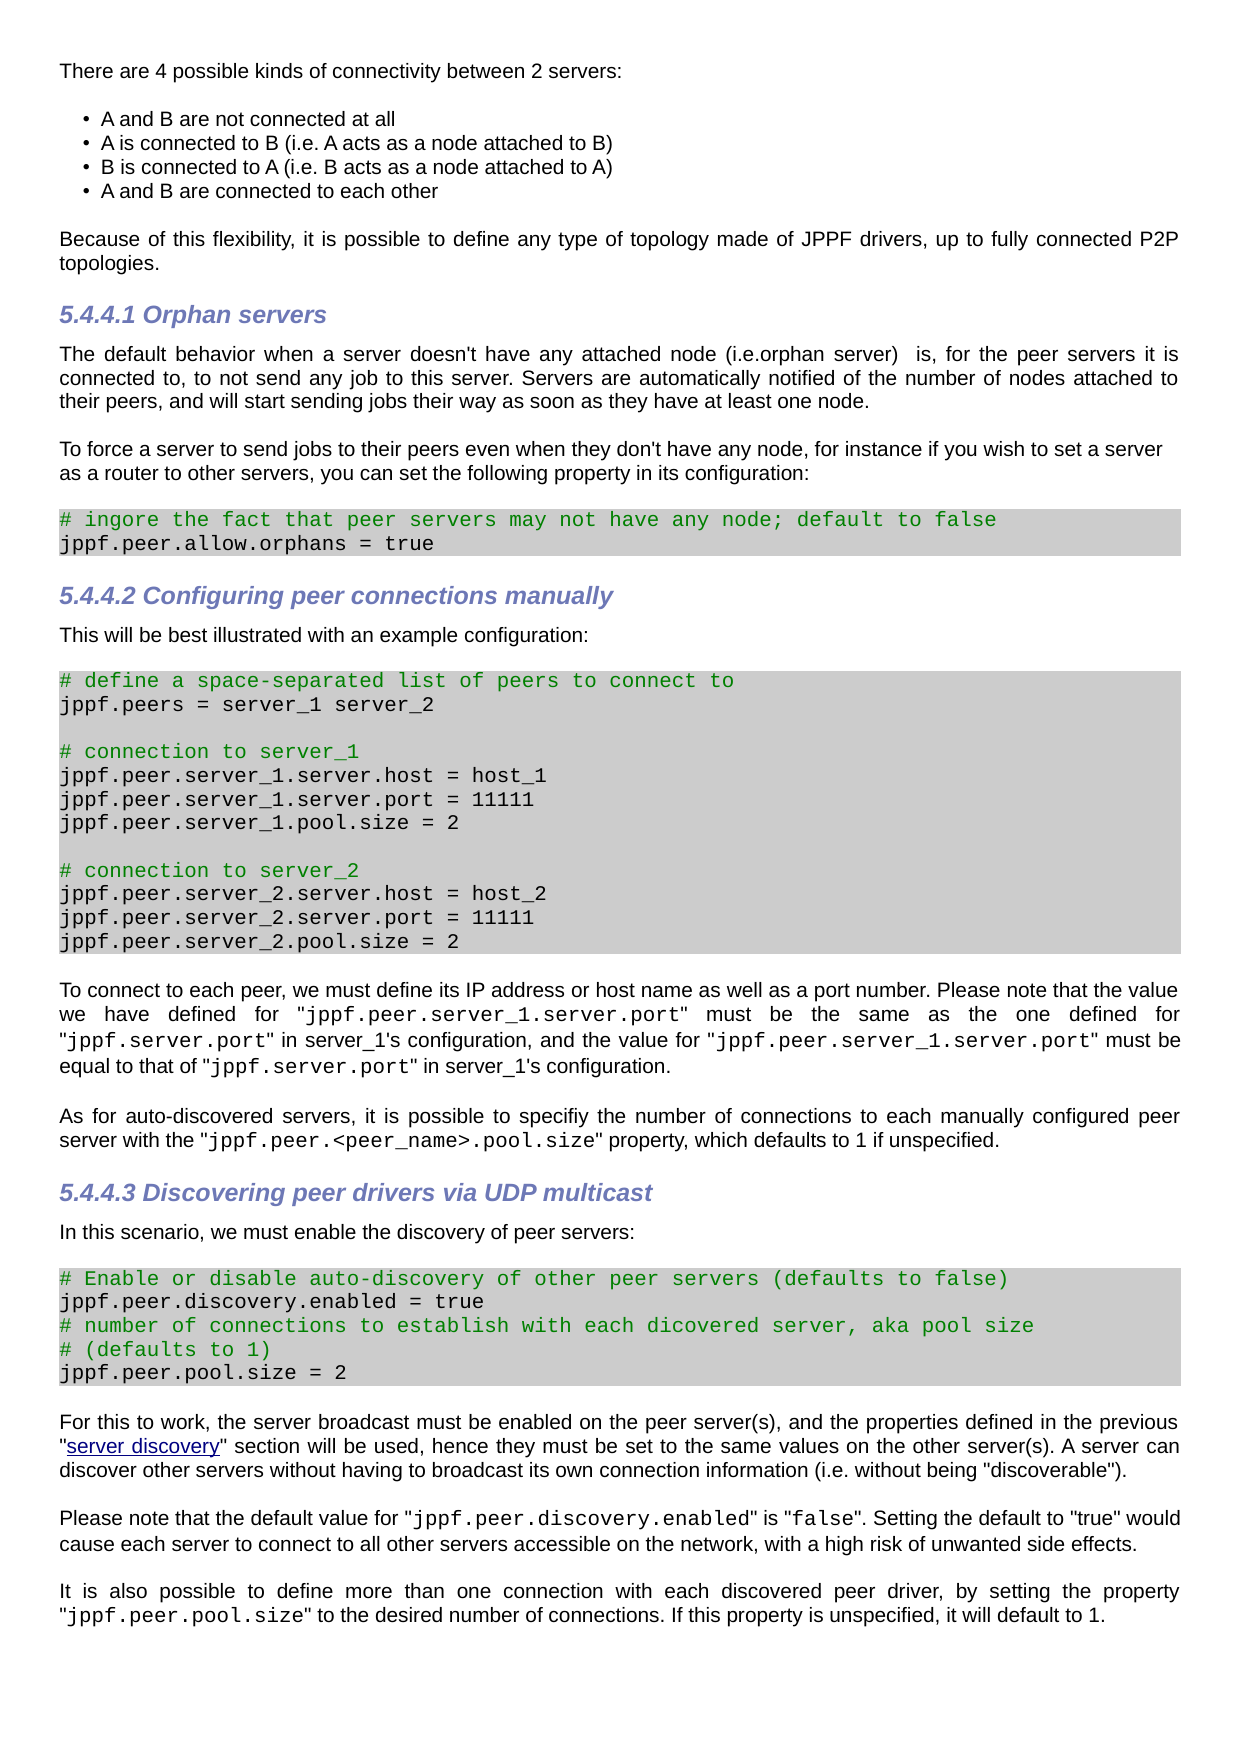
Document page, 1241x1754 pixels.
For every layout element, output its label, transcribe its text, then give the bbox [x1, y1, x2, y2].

list B is connected to A (i.e. B acts as a node attached to A) [83, 155, 1181, 179]
list A and B are connected to each other [83, 179, 1181, 203]
text To connect to each peer, we must define its IP address or host name as well as a port number. Please note that the value we have defined for "jppf.peer.server_1.server.port" must be the same as the one defined for "jppf.server.port" in server_1's configuration, and the value for "jppf.peer.server_1.server.port" must be equal to that of "jppf.server.port" in server_1's configuration. [59, 978, 1181, 1080]
text # number of connections to establish with each dicovered server, aka pool size [59, 1315, 1181, 1338]
text # Enable or disable auto-discovery of other peer servers (defaults to false) [59, 1268, 1181, 1291]
text # (defaults to 1) [59, 1338, 1181, 1362]
text For this to work, the server broadcast must be enabled on the peer server(s), and the properties defined in the previous "server discovery" section will be used, hence they must be set to the same values on the other server(s). A server can discover other servers without having to broadcast its own connection information (i.e. without being "discoverable"). [59, 1410, 1181, 1482]
text jppf.peer.discovery.enabled = true [59, 1291, 1181, 1315]
text This will be best illustrated with an example configuration: [59, 623, 1181, 647]
text jppf.peer.allow.orphans = true [59, 533, 1181, 556]
list A and B are not connected at all [83, 107, 1181, 131]
text jppf.peer.server_2.pool.size = 2 [59, 931, 1181, 954]
text jppf.peer.server_2.server.host = host_2 jppf.peer.server_2.server.port = 11111 [59, 883, 1181, 931]
text # connection to server_1 [59, 741, 1181, 765]
text jppf.peer.server_1.server.host = host_1 jppf.peer.server_1.server.port = 11111 [59, 765, 1181, 812]
text # connection to server_2 [59, 836, 1181, 883]
text # ingore the fact that peer servers may not have any node; default to false [59, 509, 1181, 533]
text As for auto-discovered servers, it is possible to specifiy the number of connections to each manually configured peer server with the "jppf.peer.<peer_name>.pool.size" property, which defaults to 1 if unspecified. [59, 1104, 1181, 1153]
text jppf.peer.server_1.pool.size = 2 [59, 812, 1181, 836]
list A is connected to B (i.e. A acts as a node attached to B) [83, 131, 1181, 155]
text jppf.peer.pool.size = 2 [59, 1362, 1181, 1386]
text It is also possible to define more than one connection with each discovered peer driver, by setting the property "jppf.peer.pool.size" to the desired number of connections. If this property is unspecified, it will default to 1. [59, 1579, 1181, 1629]
text # define a space-separated list of peers to connect to jppf.peers = server_1 server_2 [59, 671, 1181, 741]
text In this scenario, we must enable the discovery of peer servers: [59, 1220, 1181, 1244]
text The default behavior when a server doesn't have any attached node (i.e.orphan server) is, for the peer servers it is connected to, to not send any job to this server. Servers are automatically notified of the number of nodes attached to their peers, and will start sending jobs their way as soon as they have at least one node. [59, 341, 1181, 413]
subtitle Configuring peer connections manually [59, 581, 1181, 610]
text Please note that the default value for "jppf.peer.discovery.enabled" is "false". Setting the default to "true" would cause each server to connect to all other servers accessible on the network, with a high risk of unwanted side effects. [59, 1506, 1181, 1555]
subtitle Discovering peer drivers via UDP multicast [59, 1178, 1181, 1207]
subtitle Orphan servers [59, 300, 1181, 329]
text There are 4 possible kinds of connectivity between 2 servers: [59, 59, 1181, 83]
text Because of this flexibility, it is possible to define any type of topology made of JPPF drivers, up to fully connected P2P topologies. [59, 227, 1181, 275]
text To force a server to send jobs to their peers even when they don't have any node, for instance if you wish to set a server as a router to other servers, you can set the following property in its configuration: [59, 437, 1181, 485]
